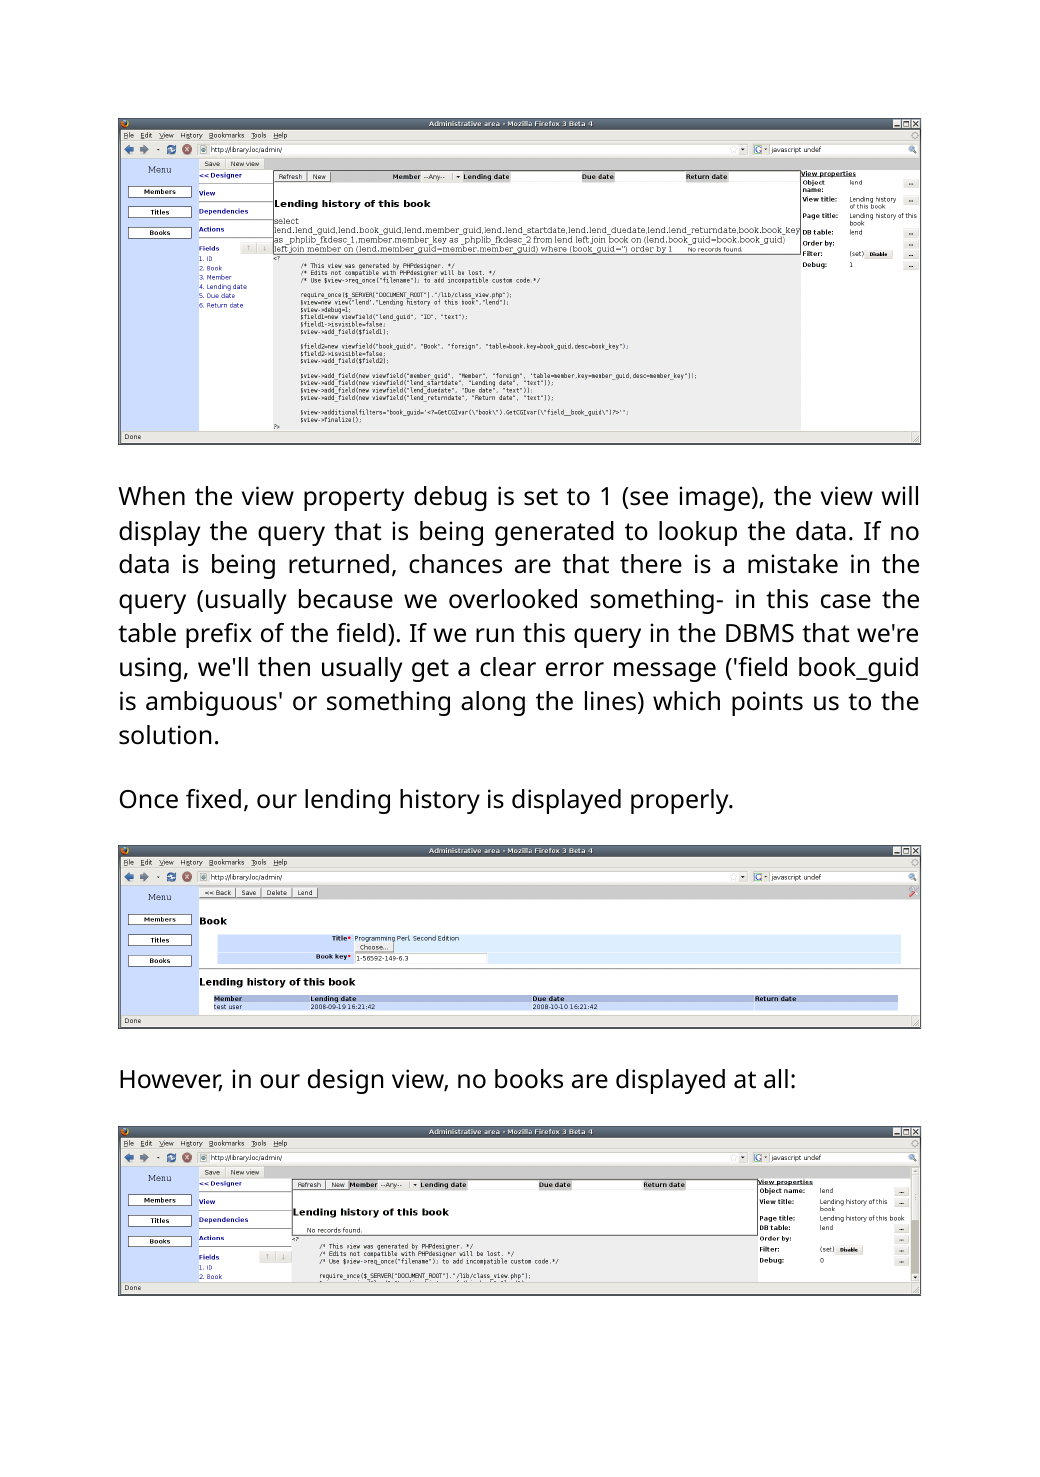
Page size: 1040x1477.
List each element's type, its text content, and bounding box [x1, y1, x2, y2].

text When the view property debug is set to 1 (see image), the view will display the query that is being generated to lookup the data. If no data is being returned, chances are that there is a mistake in the query (usually because we overlooked something- in this case the table prefix of the field). If we run this query in the DBMS that we're using, we'll then usually get a clear error message ('field book_guid is ambiguous' or something along the lines) which points us to the solution. [118, 445, 921, 752]
picture [118, 1126, 922, 1296]
text Once fixed, our lending history is displayed properly. [118, 782, 921, 816]
picture [118, 845, 922, 1029]
picture [118, 118, 922, 445]
text However, in our design view, no books are displayed at all: [118, 1029, 921, 1096]
